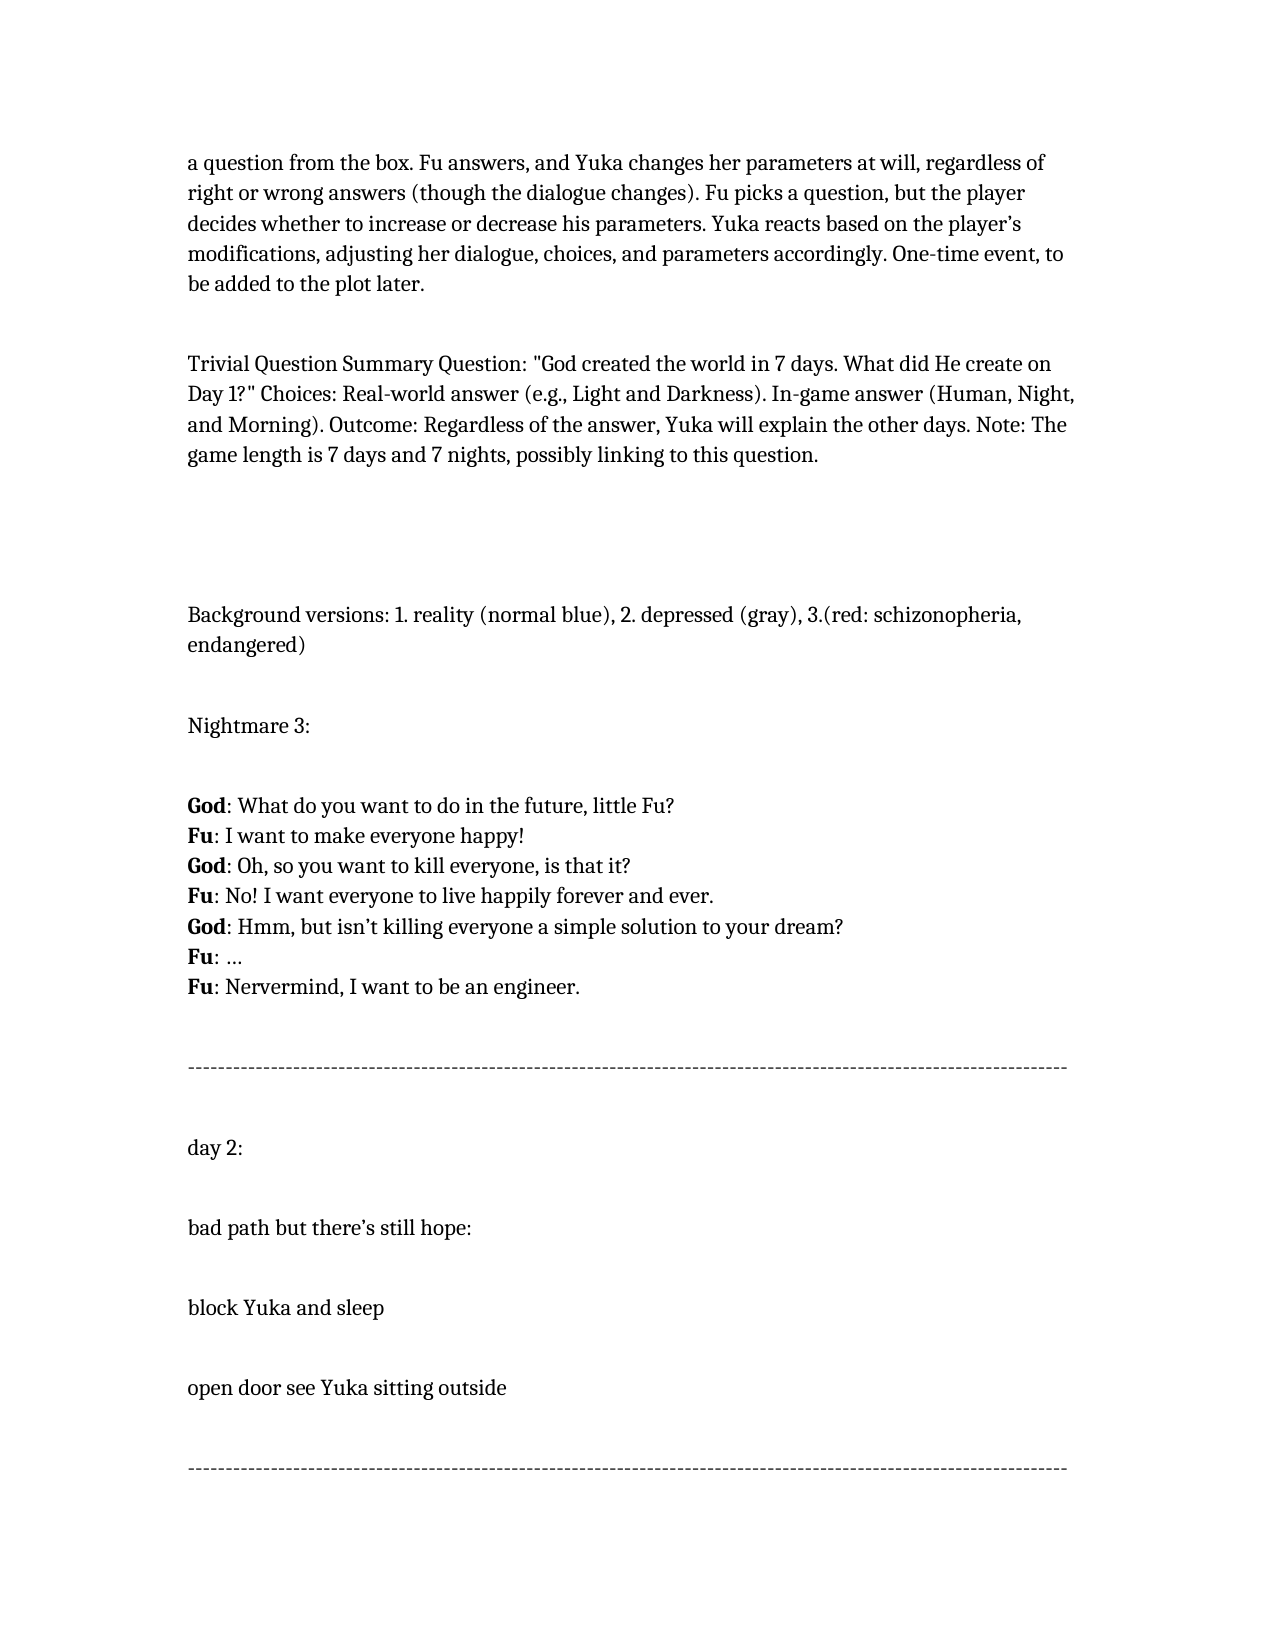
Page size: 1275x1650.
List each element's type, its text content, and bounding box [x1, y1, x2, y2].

text bad path but there’s still hope: [187, 1214, 1087, 1241]
text a question from the box. Fu answers, and Yuka changes her parameters at will, regardless of right or wrong answers (though the dialogue changes). Fu picks a question, but the player decides whether to increase or decrease his parameters. Yuka reacts based on the player’s modifications, adjusting her dialogue, choices, and parameters accordingly. One-time event, to be added to the plot later. [187, 150, 1087, 297]
text --------------------------------------------------------------------------------------------------------------------- [187, 1054, 1087, 1081]
text Nightmare 3: [187, 712, 1087, 739]
text block Yuka and sleep [187, 1295, 1087, 1321]
text Background versions: 1. reality (normal blue), 2. depressed (gray), 3.(red: schizonopheria, endangered) [187, 602, 1087, 659]
text God: What do you want to do in the future, little Fu? Fu: I want to make everyone happy! God: Oh, so you want to kill everyone, is that it? Fu: No! I want everyone to live happily forever and ever. God: Hmm, but isn’t killing everyone a simple solution to your dream? Fu: … Fu: Nervermind, I want to be an engineer. [187, 793, 1087, 1000]
text Trivial Question Summary Question: "God created the world in 7 days. What did He create on Day 1?" Choices: Real-world answer (e.g., Light and Darkness). In-game answer (Human, Night, and Morning). Outcome: Regardless of the answer, Yuka will explain the other days. Note: The game length is 7 days and 7 nights, possibly linking to this question. [187, 351, 1087, 468]
text day 2: [187, 1134, 1087, 1161]
text open door see Yuka sitting outside [187, 1375, 1087, 1401]
text --------------------------------------------------------------------------------------------------------------------- [187, 1455, 1087, 1482]
